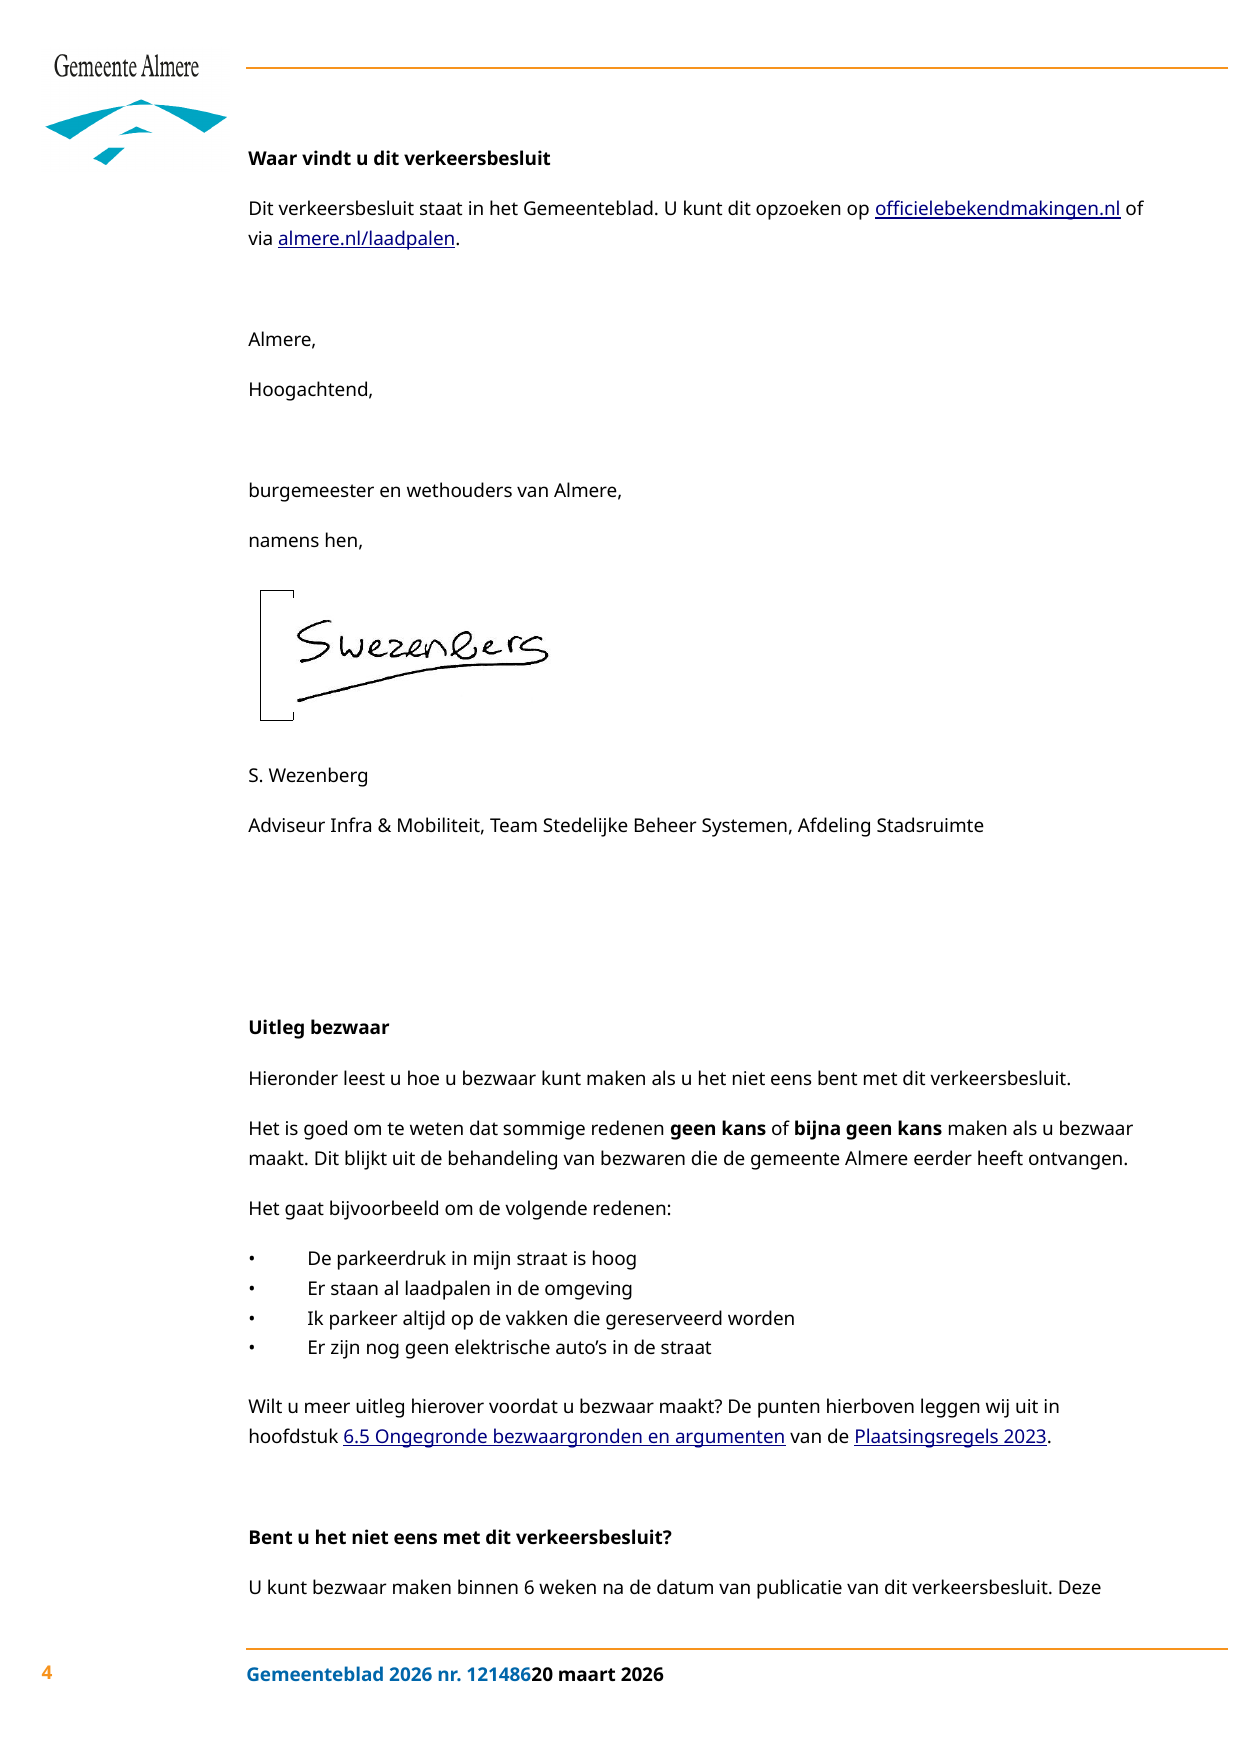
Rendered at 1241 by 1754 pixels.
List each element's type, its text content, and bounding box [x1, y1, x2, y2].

text U kunt bezwaar maken binnen 6 weken na de datum van publicatie van dit verkeersbesluit. Deze [248, 1574, 1152, 1600]
list De parkeerdruk in mijn straat is hoog [248, 1246, 1152, 1271]
text Adviseur Infra & Mobiliteit, Team Stedelijke Beheer Systemen, Afdeling Stadsruimte [248, 813, 1152, 838]
text Almere, [248, 326, 1152, 352]
picture [41, 47, 231, 172]
text burgemeester en wethouders van Almere, [248, 477, 1152, 503]
text Uitleg bezwaar [248, 1014, 1152, 1040]
text Hoogachtend, [248, 376, 1152, 402]
text Het gaat bijvoorbeeld om de volgende redenen: [248, 1195, 1152, 1221]
text Bent u het niet eens met dit verkeersbesluit? [248, 1524, 1152, 1550]
text Het is goed om te weten dat sommige redenen geen kans of bijna geen kans maken als u bezwaar maakt. Dit blijkt uit de behandeling van bezwaren die de gemeente Almere eerder heeft ontvangen. [248, 1115, 1152, 1171]
list Er zijn nog geen elektrische auto’s in de straat [248, 1334, 1152, 1360]
text S. Wezenberg [248, 762, 1152, 788]
picture [268, 598, 576, 712]
text namens hen, [248, 528, 1152, 553]
text Wilt u meer uitleg hierover voordat u bezwaar maakt? De punten hierboven leggen wij uit in hoofdstuk 6.5 Ongegronde bezwaargronden en argumenten van de Plaatsingsregels 2023. [248, 1393, 1152, 1449]
list Er staan al laadpalen in de omgeving [248, 1275, 1152, 1301]
list Ik parkeer altijd op de vakken die gereserveerd worden [248, 1305, 1152, 1331]
text Waar vindt u dit verkeersbesluit [248, 145, 1152, 171]
text Dit verkeersbesluit staat in het Gemeenteblad. U kunt dit opzoeken op officielebekendmakingen.nl of via almere.nl/laadpalen. [248, 196, 1152, 251]
text Hieronder leest u hoe u bezwaar kunt maken als u het niet eens bent met dit verkeersbesluit. [248, 1065, 1152, 1091]
